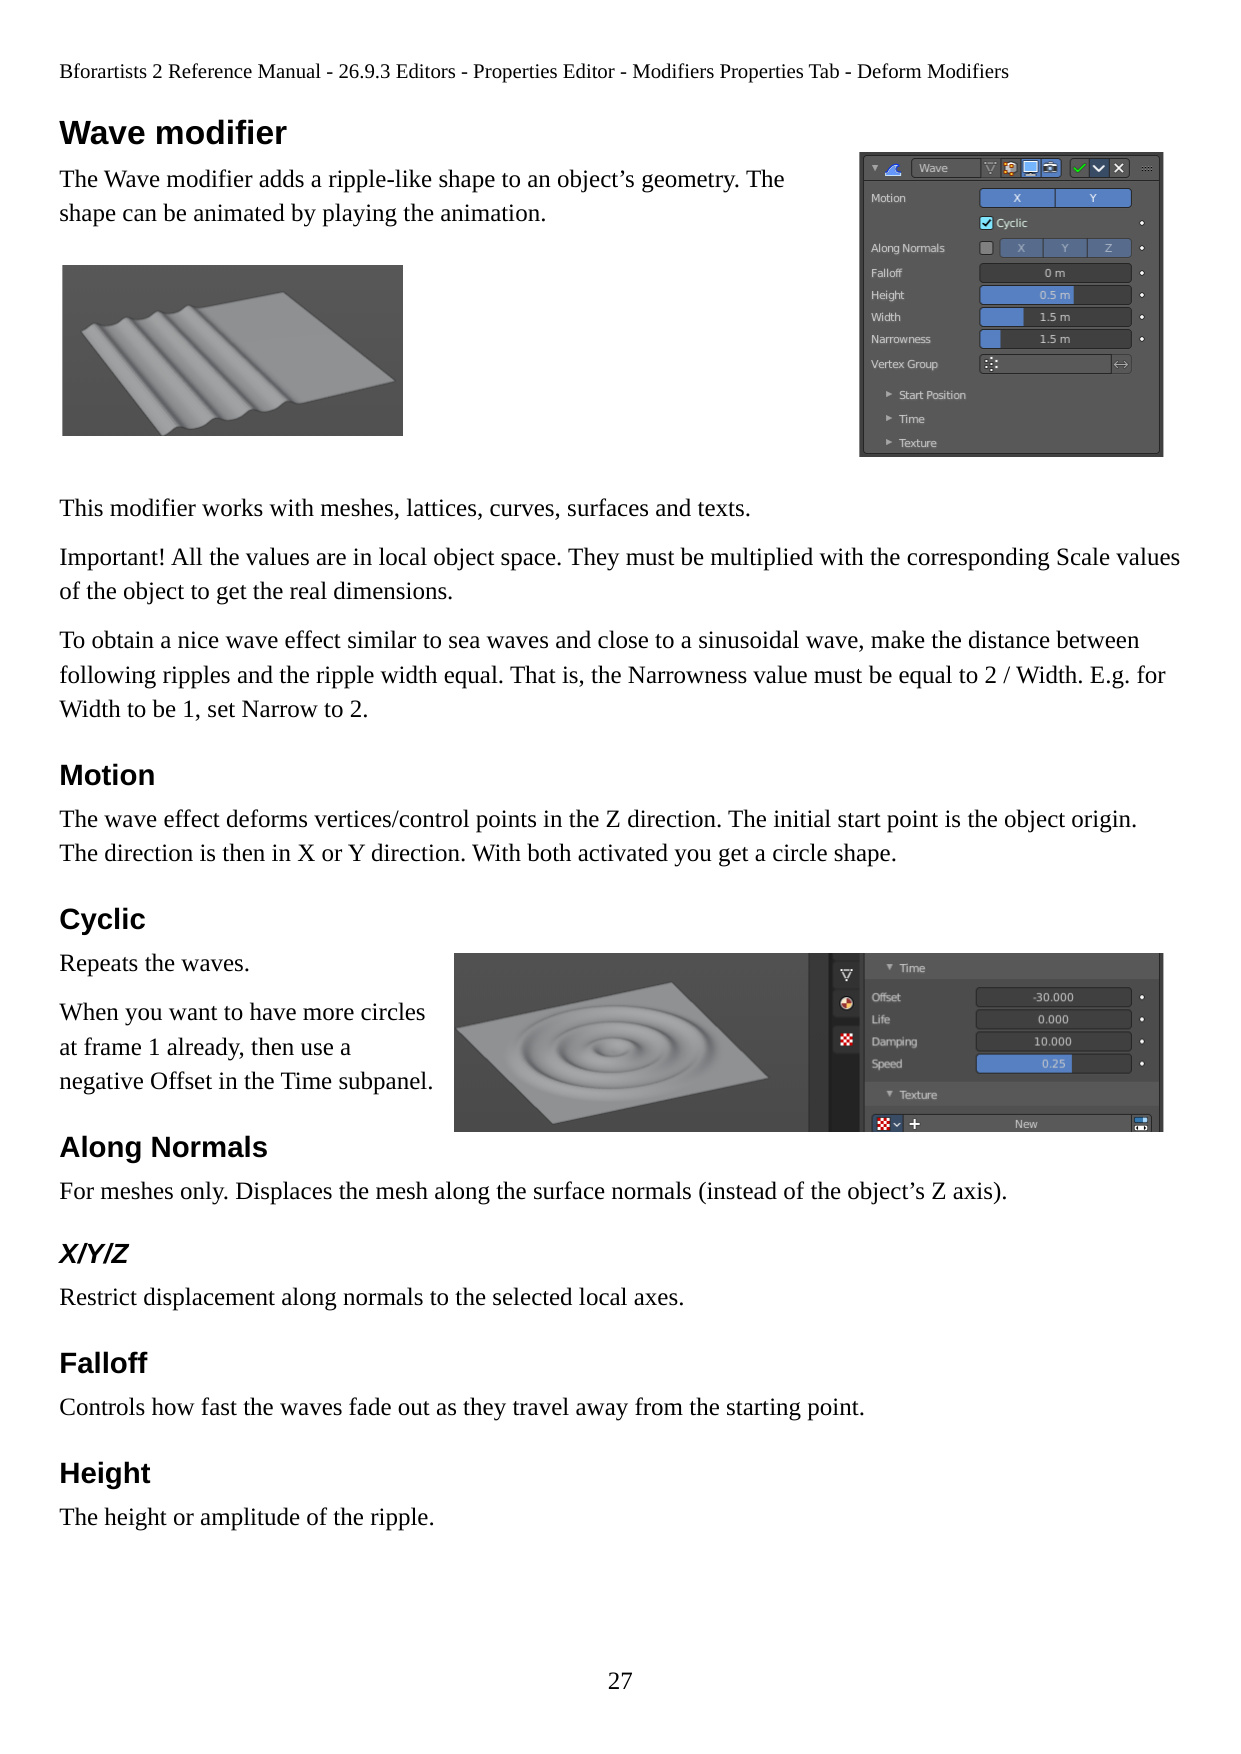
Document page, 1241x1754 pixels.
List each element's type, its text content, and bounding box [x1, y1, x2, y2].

text The Wave modifier adds a ripple-like shape to an object’s geometry. The shape can be animated by playing the animation. [59, 164, 859, 227]
subtitle Height [59, 1456, 1181, 1489]
text Restrict displacement along normals to the selected local axes. [59, 1282, 1181, 1311]
text For meshes only. Displaces the mesh along the surface normals (instead of the object’s Z axis). [59, 1176, 1181, 1205]
text The wave effect deforms vertices/control points in the Z direction. The initial start point is the object origin. The direction is then in X or Y direction. With both activated you get a circle shape. [59, 804, 1181, 867]
picture [859, 152, 1164, 457]
subtitle X/Y/Z [59, 1238, 1181, 1270]
text This modifier works with meshes, lattices, curves, surfaces and texts. [59, 493, 1181, 521]
subtitle Motion [59, 758, 1181, 792]
subtitle Wave modifier [59, 113, 1181, 151]
subtitle Falloff [59, 1346, 1181, 1380]
text To obtain a nice wave effect similar to sea waves and close to a sinusoidal wave, make the distance between following ripples and the ripple width equal. That is, the Narrowness value must be equal to 2 / Width. E.g. for Width to be 1, set Narrow to 2. [59, 625, 1181, 723]
text Controls how fast the waves fade out as they travel away from the starting point. [59, 1392, 1181, 1421]
picture [62, 265, 403, 436]
text When you want to have more circles at frame 1 already, then use a negative Offset in the Time subpanel. [59, 997, 454, 1095]
picture [454, 953, 1164, 1132]
subtitle Cyclic [59, 902, 1181, 936]
text Important! All the values are in local object space. They must be multiplied with the corresponding Scale values of the object to get the real dimensions. [59, 542, 1181, 605]
subtitle Along Normals [59, 1130, 1181, 1164]
text The height or amplitude of the ripple. [59, 1502, 1181, 1531]
text Repeats the waves. [59, 948, 1181, 977]
